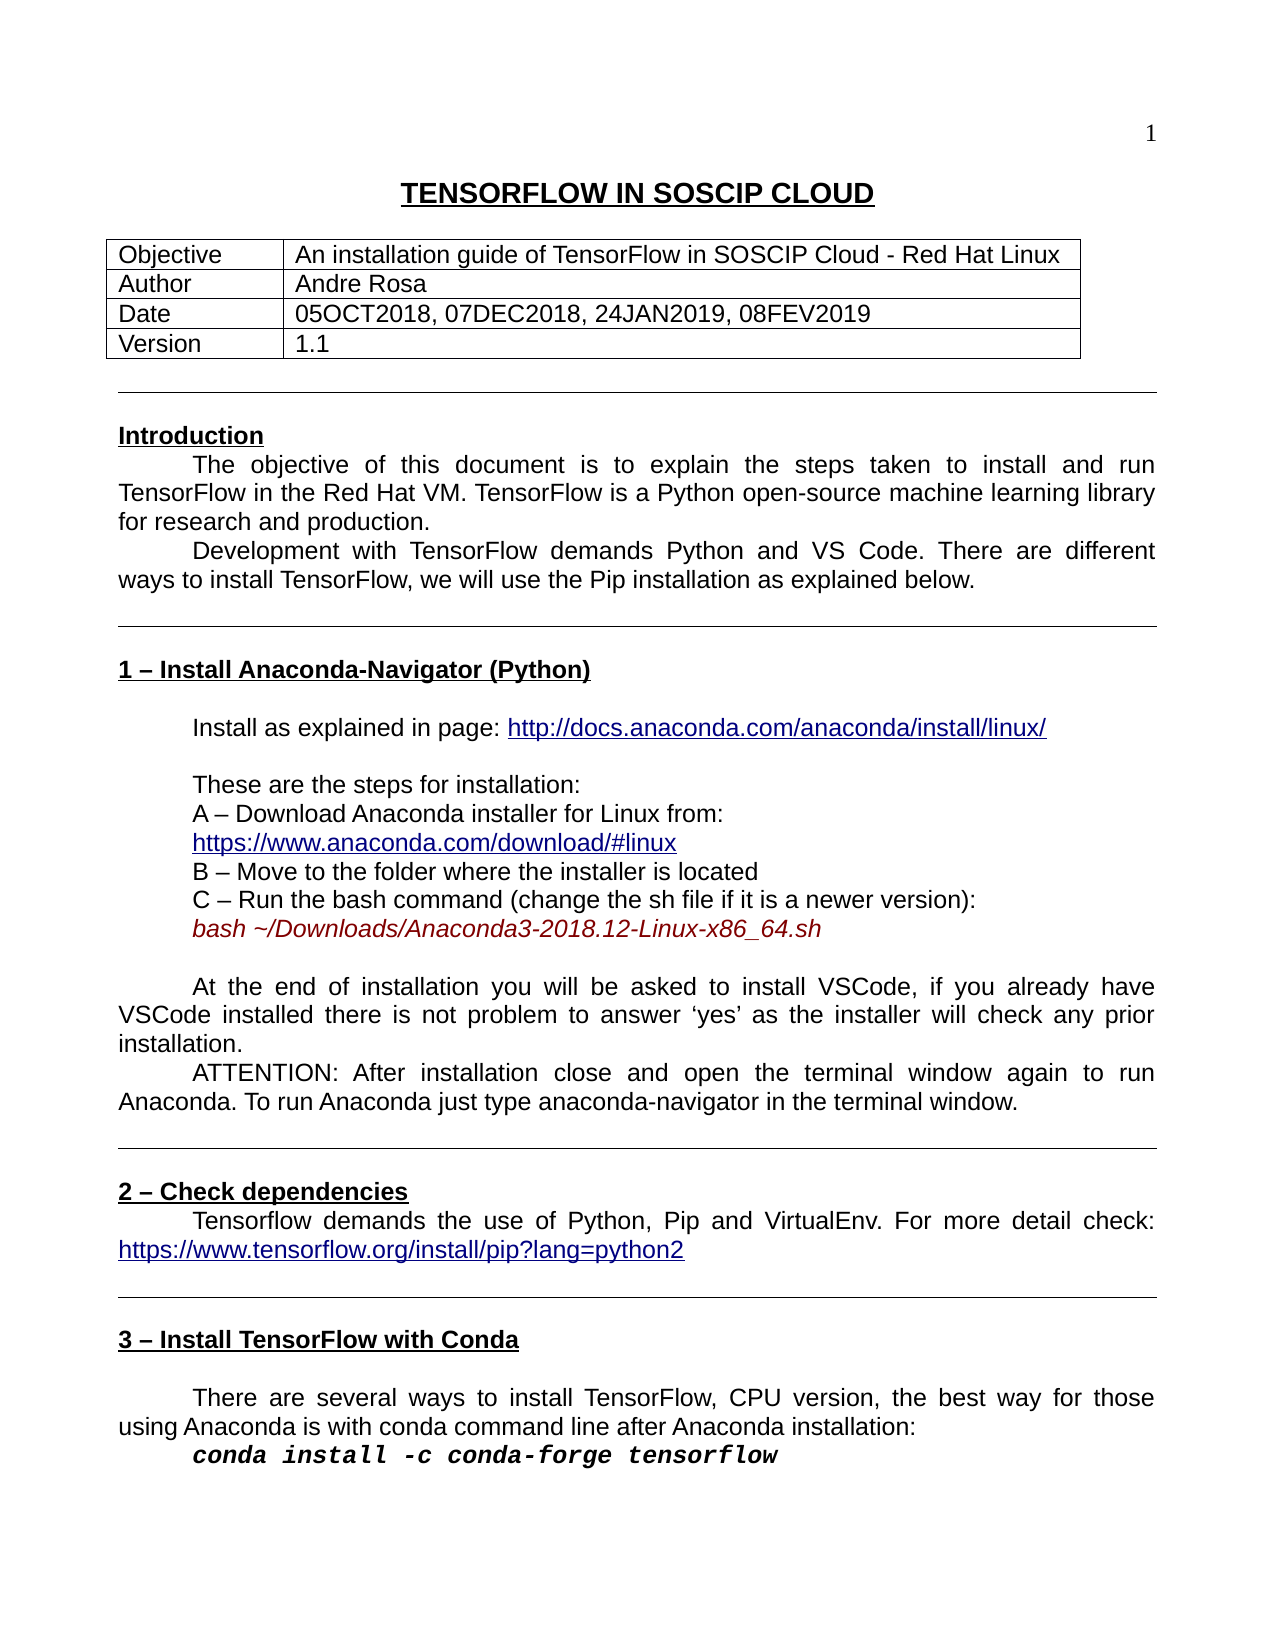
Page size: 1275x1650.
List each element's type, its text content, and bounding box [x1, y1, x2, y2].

text The objective of this document is to explain the steps taken to install and run TensorFlow in the Red Hat VM. TensorFlow is a Python open-source machine learning library for research and production. [118, 449, 1157, 536]
text TENSORFLOW IN SOSCIP CLOUD [118, 176, 1157, 210]
text Introduction [118, 421, 1157, 449]
text bash ~/Downloads/Anaconda3-2018.12-Linux-x86_64.sh [118, 914, 1157, 943]
text 3 – Install TensorFlow with Conda [118, 1326, 1157, 1354]
table_cell Author [107, 270, 283, 298]
table_cell 05OCT2018, 07DEC2018, 24JAN2019, 08FEV2019 [284, 299, 1080, 328]
text Development with TensorFlow demands Python and VS Code. There are different ways to install TensorFlow, we will use the Pip installation as explained below. [118, 536, 1157, 593]
text B – Move to the folder where the installer is located [118, 857, 1157, 885]
text ATTENTION: After installation close and open the terminal window again to run Anaconda. To run Anaconda just type anaconda-navigator in the terminal window. [118, 1058, 1157, 1115]
text https://www.anaconda.com/download/#linux [118, 828, 1157, 857]
text A – Download Anaconda installer for Linux from: [118, 799, 1157, 828]
text At the end of installation you will be asked to install VSCode, if you already have VSCode installed there is not problem to answer ‘yes’ as the installer will check any prior installation. [118, 972, 1157, 1058]
table_header Objective [107, 240, 283, 268]
text C – Run the bash command (change the sh file if it is a newer version): [118, 885, 1157, 914]
table_cell 1.1 [284, 329, 1080, 358]
text conda install -c conda-forge tensorflow [118, 1441, 1157, 1471]
table_cell Version [107, 329, 283, 358]
text Tensorflow demands the use of Python, Pip and VirtualEnv. For more detail check: https://www.tensorflow.org/install/pip?lang=python2 [118, 1206, 1157, 1263]
text Install as explained in page: http://docs.anaconda.com/anaconda/install/linux/ [118, 713, 1157, 742]
text These are the steps for installation: [118, 770, 1157, 799]
text 2 – Check dependencies [118, 1177, 1157, 1206]
table_cell Date [107, 299, 283, 328]
text 1 – Install Anaconda-Navigator (Python) [118, 655, 1157, 684]
text There are several ways to install TensorFlow, CPU version, the best way for those using Anaconda is with conda command line after Anaconda installation: [118, 1383, 1157, 1441]
table_cell Andre Rosa [284, 270, 1080, 298]
table_header An installation guide of TensorFlow in SOSCIP Cloud - Red Hat Linux [284, 240, 1080, 268]
